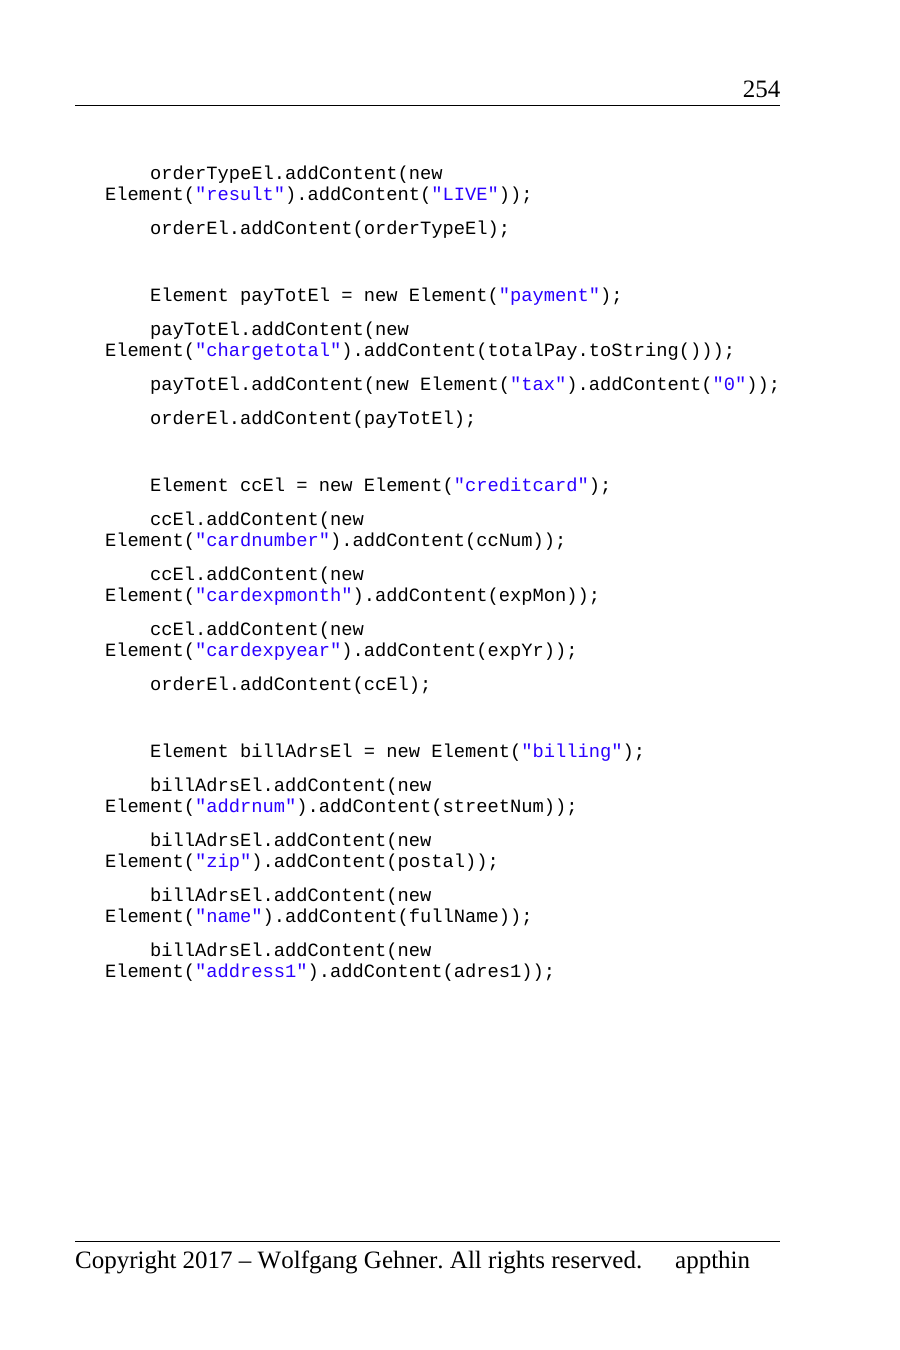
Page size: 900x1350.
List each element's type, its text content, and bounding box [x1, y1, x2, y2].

text Element ccEl = new Element("creditcard"); [105, 476, 780, 497]
text ccEl.addContent(new Element("cardnumber").addContent(ccNum)); [105, 510, 780, 552]
text ccEl.addContent(new Element("cardexpmonth").addContent(expMon)); [105, 565, 780, 607]
text billAdrsEl.addContent(new Element("addrnum").addContent(streetNum)); [105, 776, 780, 818]
text orderEl.addContent(ccEl); [105, 675, 780, 696]
text Element billAdrsEl = new Element("billing"); [105, 742, 780, 763]
text billAdrsEl.addContent(new Element("name").addContent(fullName)); [105, 886, 780, 928]
text billAdrsEl.addContent(new Element("zip").addContent(postal)); [105, 831, 780, 873]
text payTotEl.addContent(new Element("tax").addContent("0")); [105, 375, 780, 396]
text ccEl.addContent(new Element("cardexpyear").addContent(expYr)); [105, 620, 780, 662]
text orderEl.addContent(orderTypeEl); [105, 218, 780, 240]
text orderEl.addContent(payTotEl); [105, 408, 780, 430]
text orderTypeEl.addContent(new Element("result").addContent("LIVE")); [105, 163, 780, 206]
text Element payTotEl = new Element("payment"); [105, 286, 780, 307]
text payTotEl.addContent(new Element("chargetotal").addContent(totalPay.toString())); [105, 320, 780, 362]
text billAdrsEl.addContent(new Element("address1").addContent(adres1)); [105, 941, 780, 983]
